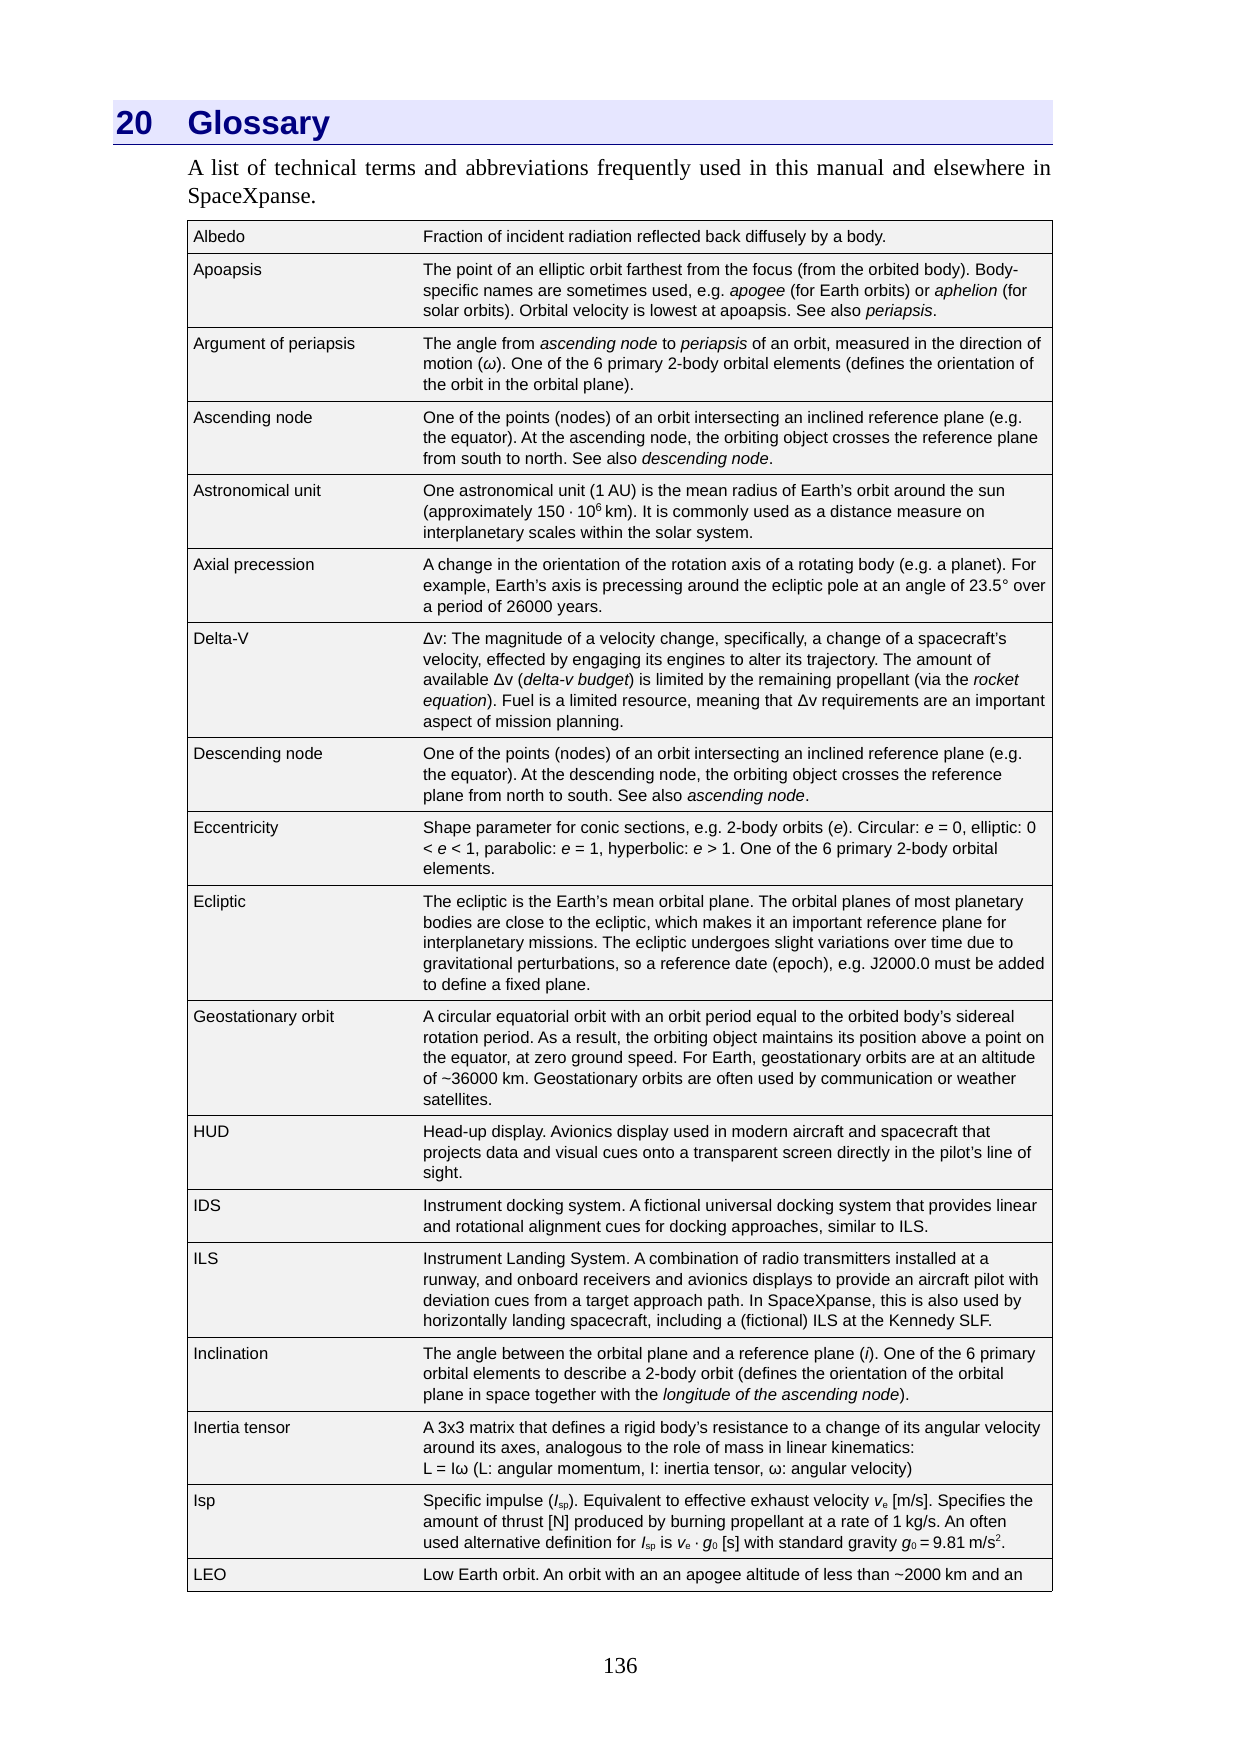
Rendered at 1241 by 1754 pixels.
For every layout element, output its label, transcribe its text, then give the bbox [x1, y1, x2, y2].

table_cell ILS [188, 1243, 417, 1337]
table_cell Instrument Landing System. A combination of radio transmitters installed at a runway, and onboard receivers and avionics displays to provide an aircraft pilot with deviation cues from a target approach path. In SpaceXpanse, this is also used by horizontally landing spacecraft, including a (fictional) ILS at the Kennedy SLF. [417, 1243, 1052, 1337]
table_cell Argument of periapsis [188, 328, 417, 401]
table_cell The ecliptic is the Earth’s mean orbital plane. The orbital planes of most planetary bodies are close to the ecliptic, which makes it an important reference plane for interplanetary missions. The ecliptic undergoes slight variations over time due to gravitational perturbations, so a reference date (epoch), e.g. J2000.0 must be added to define a fixed plane. [417, 886, 1052, 1000]
table_cell Apoapsis [188, 254, 417, 327]
table_cell The angle between the orbital plane and a reference plane (i). One of the 6 primary orbital elements to describe a 2-body orbit (defines the orientation of the orbital plane in space together with the longitude of the ascending node). [417, 1338, 1052, 1411]
table_cell One astronomical unit (1 AU) is the mean radius of Earth’s orbit around the sun (approximately 150 · 106 km). It is commonly used as a distance measure on interplanetary scales within the solar system. [417, 475, 1052, 548]
text A list of technical terms and abbreviations frequently used in this manual and elsewhere in SpaceXpanse. [187, 153, 1053, 209]
table_cell Geostationary orbit [188, 1001, 417, 1115]
table_cell HUD [188, 1116, 417, 1189]
table_cell The point of an elliptic orbit farthest from the focus (from the orbited body). Body-specific names are sometimes used, e.g. apogee (for Earth orbits) or aphelion (for solar orbits). Orbital velocity is lowest at apoapsis. See also periapsis. [417, 254, 1052, 327]
table_cell A 3x3 matrix that defines a rigid body’s resistance to a change of its angular velocity around its axes, analogous to the role of mass in linear kinematics: L = Iω (L: angular momentum, I: inertia tensor, ω: angular velocity) [417, 1412, 1052, 1484]
table_cell Ascending node [188, 402, 417, 474]
table_cell A change in the orientation of the rotation axis of a rotating body (e.g. a planet). For example, Earth’s axis is precessing around the ecliptic pole at an angle of 23.5° over a period of 26000 years. [417, 549, 1052, 622]
table_header Albedo [188, 221, 417, 253]
table_cell Eccentricity [188, 812, 417, 885]
table_cell LEO [188, 1559, 417, 1591]
table_cell Instrument docking system. A fictional universal docking system that provides linear and rotational alignment cues for docking approaches, similar to ILS. [417, 1190, 1052, 1242]
table_cell Shape parameter for conic sections, e.g. 2-body orbits (e). Circular: e = 0, elliptic: 0 < e < 1, parabolic: e = 1, hyperbolic: e > 1. One of the 6 primary 2-body orbital elements. [417, 812, 1052, 885]
table_cell Inclination [188, 1338, 417, 1411]
table_cell Isp [188, 1485, 417, 1558]
table_header Fraction of incident radiation reflected back diffusely by a body. [417, 221, 1052, 253]
table_cell One of the points (nodes) of an orbit intersecting an inclined reference plane (e.g. the equator). At the descending node, the orbiting object crosses the reference plane from north to south. See also ascending node. [417, 738, 1052, 811]
table_cell Descending node [188, 738, 417, 811]
table_cell Head-up display. Avionics display used in modern aircraft and spacecraft that projects data and visual cues onto a transparent screen directly in the pilot’s line of sight. [417, 1116, 1052, 1189]
table_cell IDS [188, 1190, 417, 1242]
table_cell Inertia tensor [188, 1412, 417, 1484]
table_cell Axial precession [188, 549, 417, 622]
table_cell The angle from ascending node to periapsis of an orbit, measured in the direction of motion (ω). One of the 6 primary 2-body orbital elements (defines the orientation of the orbit in the orbital plane). [417, 328, 1052, 401]
table_cell Astronomical unit [188, 475, 417, 548]
table_cell Delta-V [188, 623, 417, 737]
subtitle Glossary [113, 100, 1053, 144]
table_cell Δv: The magnitude of a velocity change, specifically, a change of a spacecraft’s velocity, effected by engaging its engines to alter its trajectory. The amount of available Δv (delta-v budget) is limited by the remaining propellant (via the rocket equation). Fuel is a limited resource, meaning that Δv requirements are an important aspect of mission planning. [417, 623, 1052, 737]
table_cell A circular equatorial orbit with an orbit period equal to the orbited body’s sidereal rotation period. As a result, the orbiting object maintains its position above a point on the equator, at zero ground speed. For Earth, geostationary orbits are at an altitude of ~36000 km. Geostationary orbits are often used by communication or weather satellites. [417, 1001, 1052, 1115]
table_cell Specific impulse (Isp). Equivalent to effective exhaust velocity ve [m/s]. Specifies the amount of thrust [N] produced by burning propellant at a rate of 1 kg/s. An often used alternative definition for Isp is ve · g0 [s] with standard gravity g0 = 9.81 m/s2. [417, 1485, 1052, 1558]
table_cell Low Earth orbit. An orbit with an an apogee altitude of less than ~2000 km and an [417, 1559, 1052, 1591]
table_cell Ecliptic [188, 886, 417, 1000]
table_cell One of the points (nodes) of an orbit intersecting an inclined reference plane (e.g. the equator). At the ascending node, the orbiting object crosses the reference plane from south to north. See also descending node. [417, 402, 1052, 474]
